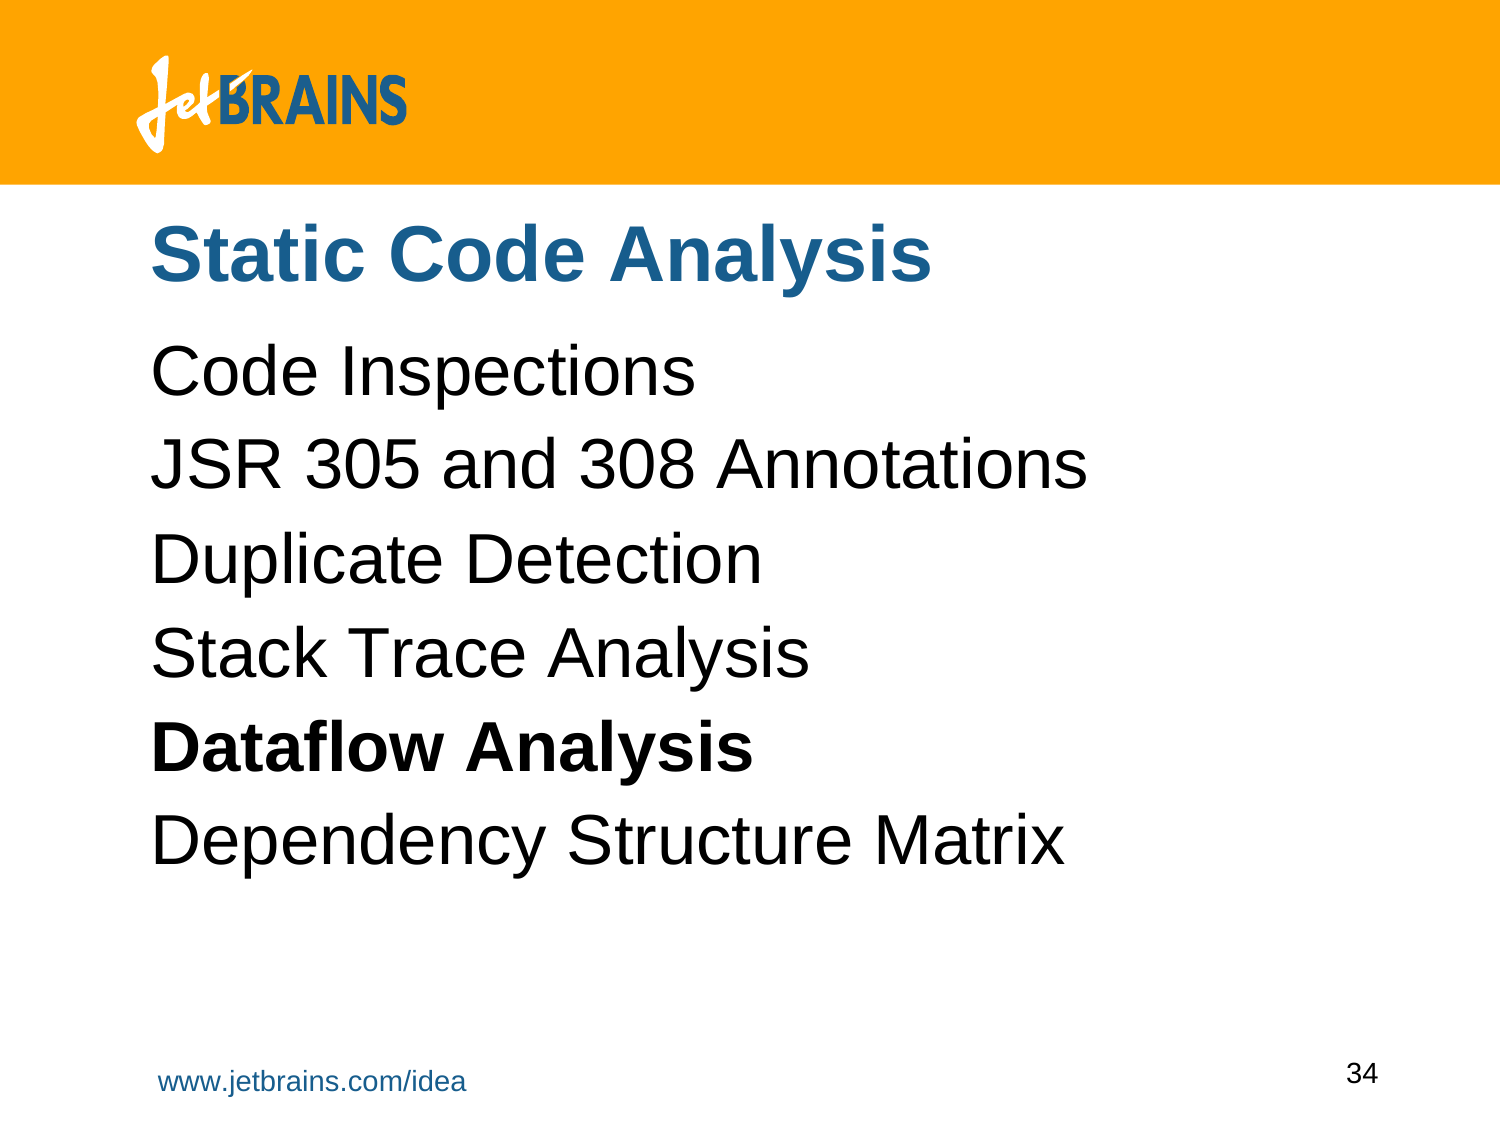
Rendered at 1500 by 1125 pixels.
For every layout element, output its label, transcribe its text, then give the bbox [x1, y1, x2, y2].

title Static Code Analysis [135, 194, 1377, 305]
list Code Inspections JSR 305 and 308 Annotations Duplicate Detection Stack Trace Analysis Dataflow Analysis Dependency Structure Matrix [135, 326, 1377, 1051]
